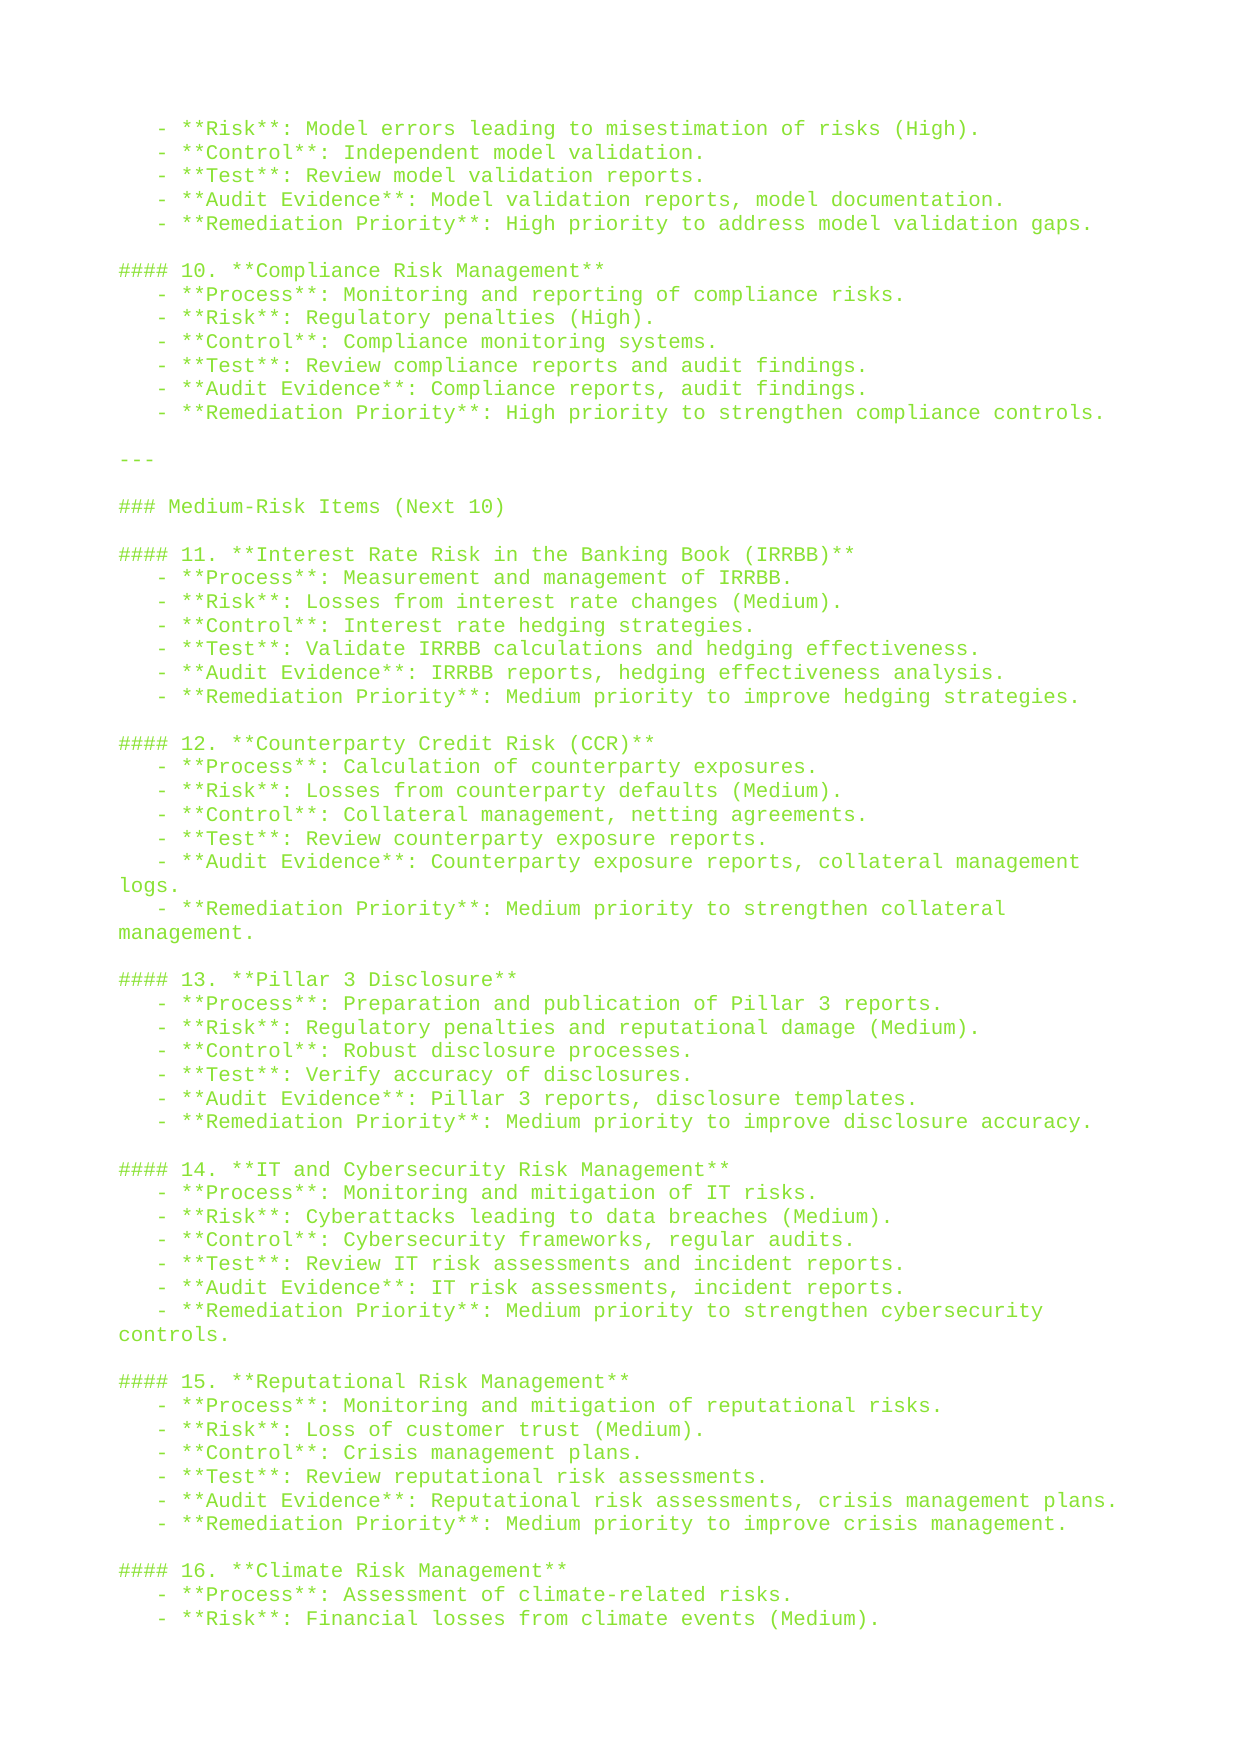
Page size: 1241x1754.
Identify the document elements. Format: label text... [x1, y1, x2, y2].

text - **Process**: Measurement and management of IRRBB. [118, 567, 1122, 591]
text - **Audit Evidence**: Pillar 3 reports, disclosure templates. [118, 1088, 1122, 1111]
text - **Risk**: Model errors leading to misestimation of risks (High). [118, 118, 1122, 142]
text - **Test**: Verify accuracy of disclosures. [118, 1064, 1122, 1088]
text - **Risk**: Losses from counterparty defaults (Medium). [118, 780, 1122, 804]
text #### 15. **Reputational Risk Management** [118, 1371, 1122, 1395]
text - **Test**: Review counterparty exposure reports. [118, 827, 1122, 851]
text #### 13. **Pillar 3 Disclosure** [118, 969, 1122, 993]
text - **Control**: Compliance monitoring systems. [118, 331, 1122, 354]
text - **Process**: Monitoring and mitigation of reputational risks. [118, 1395, 1122, 1419]
text - **Audit Evidence**: IRRBB reports, hedging effectiveness analysis. [118, 662, 1122, 686]
text - **Remediation Priority**: High priority to strengthen compliance controls. [118, 402, 1122, 426]
text - **Process**: Monitoring and mitigation of IT risks. [118, 1182, 1122, 1206]
text #### 11. **Interest Rate Risk in the Banking Book (IRRBB)** [118, 544, 1122, 567]
text - **Test**: Review model validation reports. [118, 165, 1122, 189]
text #### 16. **Climate Risk Management** [118, 1561, 1122, 1584]
text - **Audit Evidence**: Model validation reports, model documentation. [118, 189, 1122, 213]
text #### 12. **Counterparty Credit Risk (CCR)** [118, 733, 1122, 757]
text #### 14. **IT and Cybersecurity Risk Management** [118, 1158, 1122, 1182]
text - **Control**: Collateral management, netting agreements. [118, 804, 1122, 827]
text - **Control**: Crisis management plans. [118, 1442, 1122, 1466]
text - **Remediation Priority**: Medium priority to strengthen collateral management. [118, 898, 1122, 946]
text - **Test**: Review reputational risk assessments. [118, 1466, 1122, 1489]
text - **Risk**: Regulatory penalties (High). [118, 307, 1122, 331]
text - **Risk**: Cyberattacks leading to data breaches (Medium). [118, 1206, 1122, 1229]
text - **Test**: Review IT risk assessments and incident reports. [118, 1253, 1122, 1277]
text - **Remediation Priority**: Medium priority to improve crisis management. [118, 1513, 1122, 1537]
text - **Process**: Assessment of climate-related risks. [118, 1584, 1122, 1608]
text - **Process**: Monitoring and reporting of compliance risks. [118, 284, 1122, 307]
text - **Risk**: Loss of customer trust (Medium). [118, 1419, 1122, 1442]
text - **Remediation Priority**: High priority to address model validation gaps. [118, 213, 1122, 236]
text - **Test**: Validate IRRBB calculations and hedging effectiveness. [118, 638, 1122, 662]
text - **Process**: Preparation and publication of Pillar 3 reports. [118, 993, 1122, 1017]
text - **Audit Evidence**: IT risk assessments, incident reports. [118, 1277, 1122, 1300]
text - **Risk**: Losses from interest rate changes (Medium). [118, 591, 1122, 615]
text - **Audit Evidence**: Counterparty exposure reports, collateral management logs. [118, 851, 1122, 898]
text - **Control**: Robust disclosure processes. [118, 1040, 1122, 1064]
text - **Remediation Priority**: Medium priority to improve disclosure accuracy. [118, 1111, 1122, 1135]
text - **Risk**: Regulatory penalties and reputational damage (Medium). [118, 1017, 1122, 1040]
text - **Audit Evidence**: Compliance reports, audit findings. [118, 378, 1122, 402]
text - **Control**: Interest rate hedging strategies. [118, 615, 1122, 638]
text - **Process**: Calculation of counterparty exposures. [118, 757, 1122, 780]
text ### Medium-Risk Items (Next 10) [118, 496, 1122, 520]
text #### 10. **Compliance Risk Management** [118, 260, 1122, 284]
text --- [118, 449, 1122, 473]
text - **Risk**: Financial losses from climate events (Medium). [118, 1608, 1122, 1631]
text - **Remediation Priority**: Medium priority to improve hedging strategies. [118, 686, 1122, 709]
text - **Audit Evidence**: Reputational risk assessments, crisis management plans. [118, 1489, 1122, 1513]
text - **Remediation Priority**: Medium priority to strengthen cybersecurity controls. [118, 1300, 1122, 1348]
text - **Control**: Cybersecurity frameworks, regular audits. [118, 1229, 1122, 1253]
text - **Control**: Independent model validation. [118, 142, 1122, 165]
text - **Test**: Review compliance reports and audit findings. [118, 354, 1122, 378]
